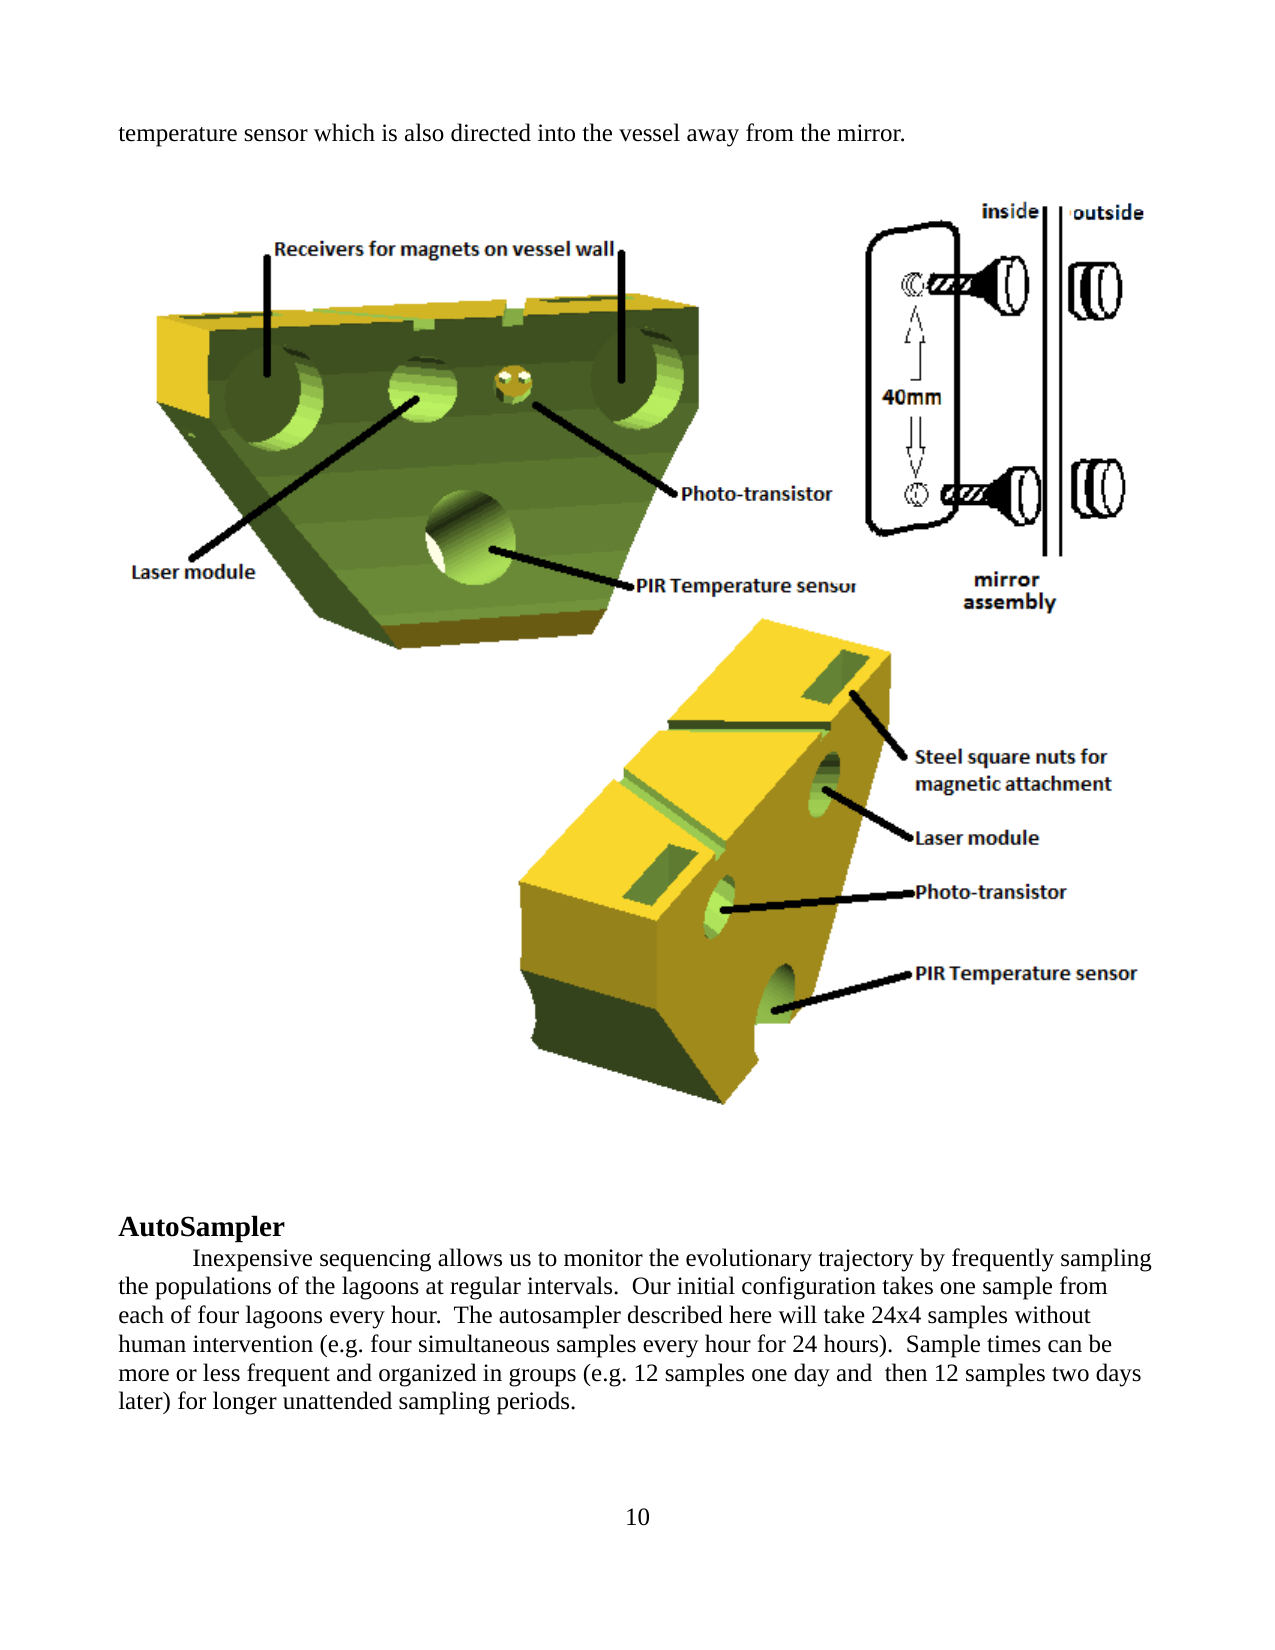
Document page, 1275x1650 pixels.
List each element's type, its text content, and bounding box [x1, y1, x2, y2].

text Inexpensive sequencing allows us to monitor the evolutionary trajectory by frequently sampling the populations of the lagoons at regular intervals. Our initial configuration takes one sample from each of four lagoons every hour. The autosampler described here will take 24x4 samples without human intervention (e.g. four simultaneous samples every hour for 24 hours). Sample times can be more or less frequent and organized in groups (e.g. 12 samples one day and then 12 samples two days later) for longer unattended sampling periods. [118, 1243, 1157, 1415]
picture [118, 175, 1157, 1123]
text AutoSampler [118, 1209, 1157, 1243]
text temperature sensor which is also directed into the vessel away from the mirror. [118, 118, 1157, 147]
